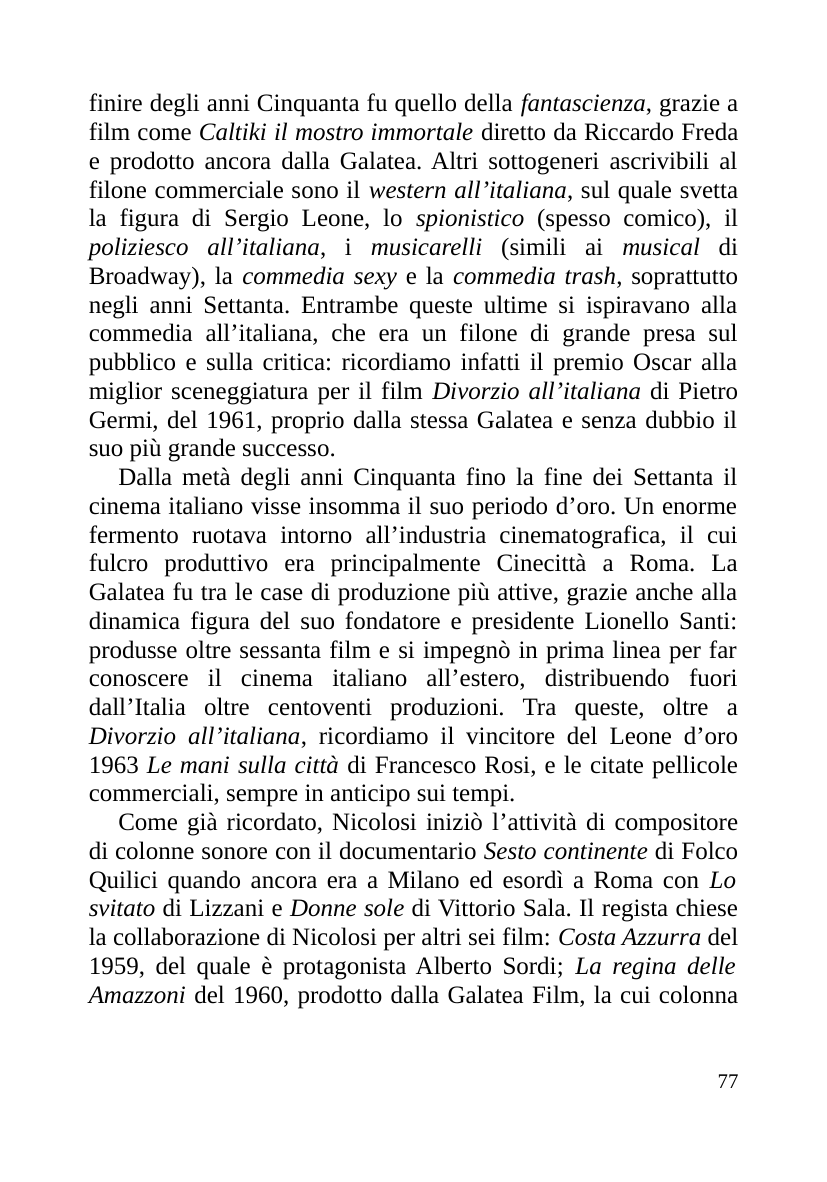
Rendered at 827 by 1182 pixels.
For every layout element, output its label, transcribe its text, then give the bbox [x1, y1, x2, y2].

text finire degli anni Cinquanta fu quello della fantascienza, grazie a film come Caltiki il mostro immortale diretto da Riccardo Freda e prodotto ancora dalla Galatea. Altri sottogeneri ascrivibili al filone commerciale sono il western all’italiana, sul quale svetta la figura di Sergio Leone, lo spionistico (spesso comico), il poliziesco all’italiana, i musicarelli (simili ai musical di Broadway), la commedia sexy e la commedia trash, soprattutto negli anni Settanta. Entrambe queste ultime si ispiravano alla commedia all’italiana, che era un filone di grande presa sul pubblico e sulla critica: ricordiamo infatti il premio Oscar alla miglior sceneggiatura per il film Divorzio all’italiana di Pietro Germi, del 1961, proprio dalla stessa Galatea e senza dubbio il suo più grande successo. [88, 88, 738, 462]
text Dalla metà degli anni Cinquanta fino la fine dei Settanta il cinema italiano visse insomma il suo periodo d’oro. Un enorme fermento ruotava intorno all’industria cinematografica, il cui fulcro produttivo era principalmente Cinecittà a Roma. La Galatea fu tra le case di produzione più attive, grazie anche alla dinamica figura del suo fondatore e presidente Lionello Santi: produsse oltre sessanta film e si impegnò in prima linea per far conoscere il cinema italiano all’estero, distribuendo fuori dall’Italia oltre centoventi produzioni. Tra queste, oltre a Divorzio all’italiana, ricordiamo il vincitore del Leone d’oro 1963 Le mani sulla città di Francesco Rosi, e le citate pellicole commerciali, sempre in anticipo sui tempi. [88, 462, 738, 807]
text Come già ricordato, Nicolosi iniziò l’attività di compositore di colonne sonore con il documentario Sesto continente di Folco Quilici quando ancora era a Milano ed esordì a Roma con Lo svitato di Lizzani e Donne sole di Vittorio Sala. Il regista chiese la collaborazione di Nicolosi per altri sei film: Costa Azzurra del 1959, del quale è protagonista Alberto Sordi; La regina delle Amazzoni del 1960, prodotto dalla Galatea Film, la cui colonna [88, 807, 738, 1008]
